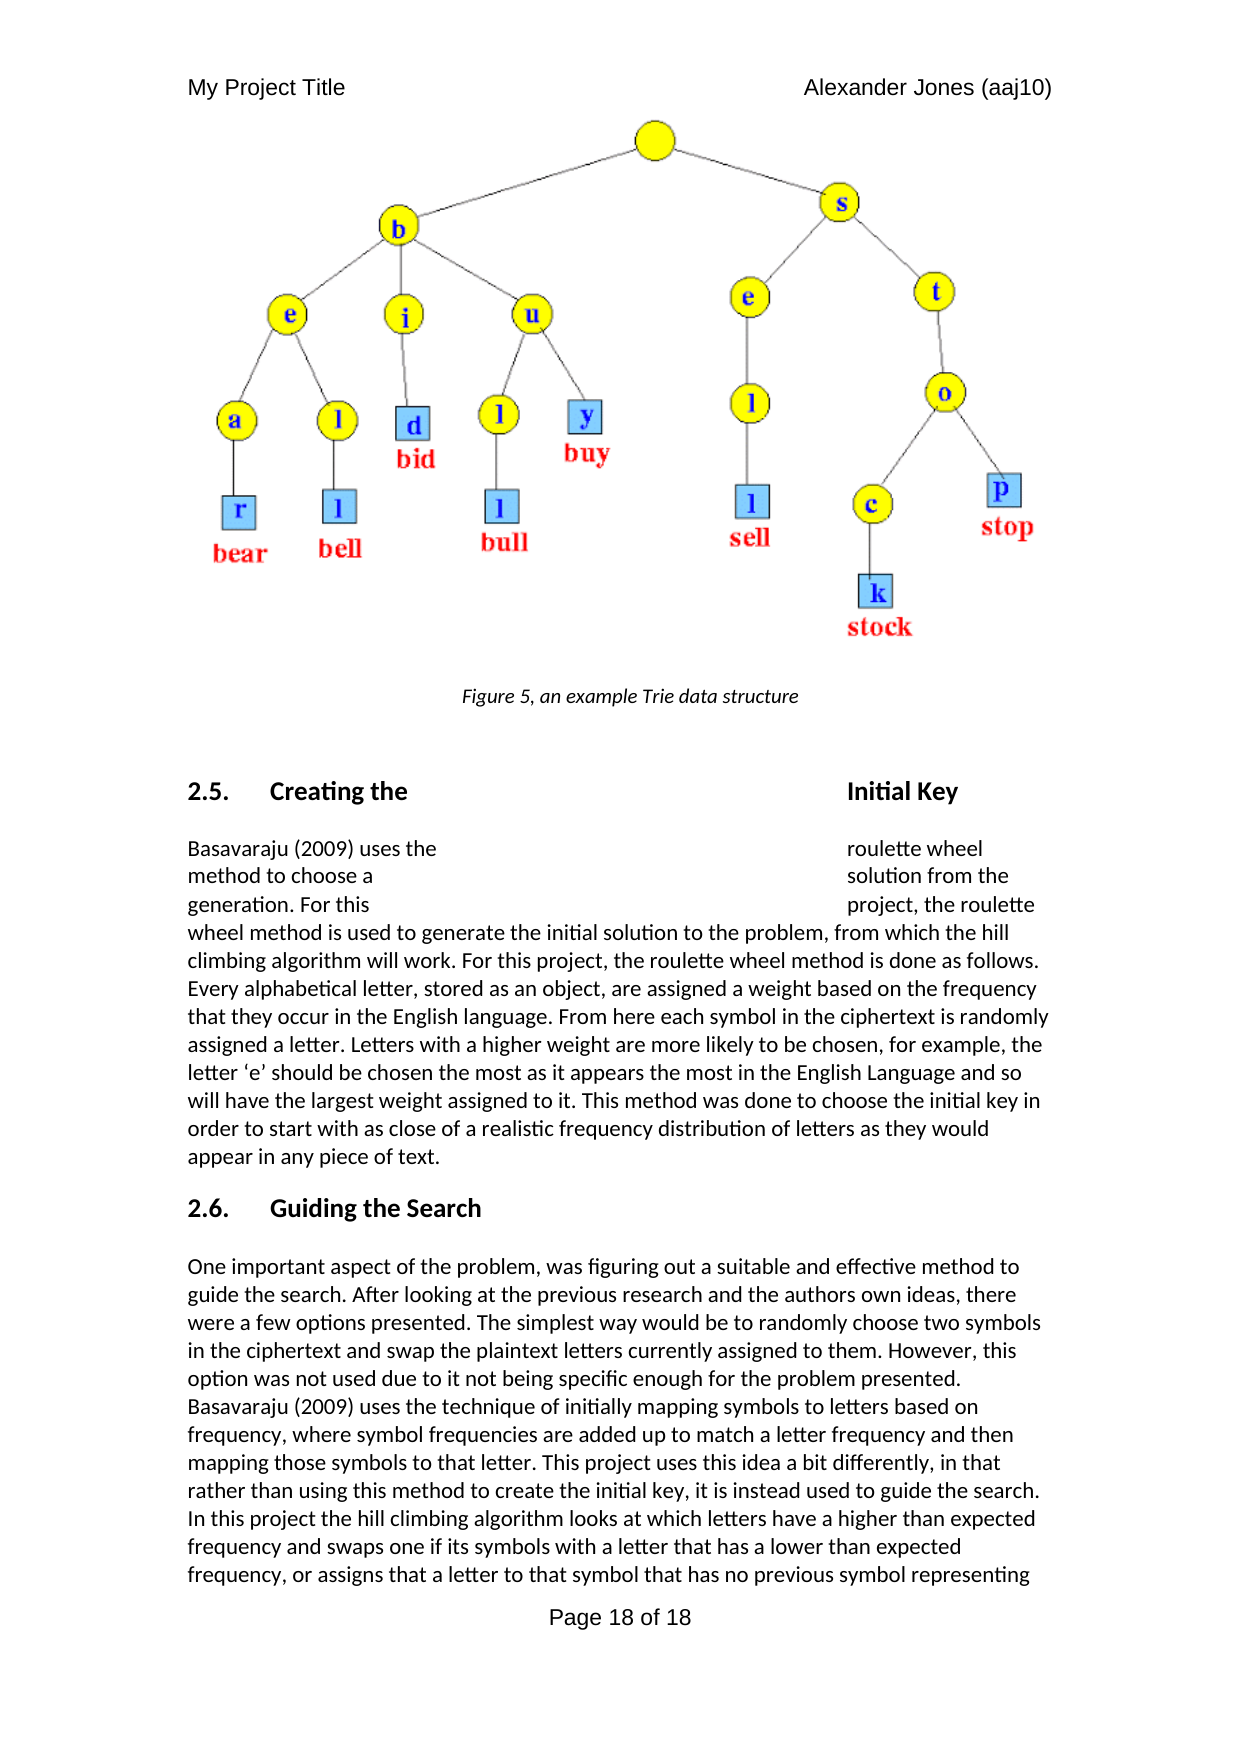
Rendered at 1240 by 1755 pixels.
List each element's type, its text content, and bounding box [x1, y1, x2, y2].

text One important aspect of the problem, was figuring out a suitable and effective method to guide the search. After looking at the previous research and the authors own ideas, there were a few options presented. The simplest way would be to randomly choose two symbols in the ciphertext and swap the plaintext letters currently assigned to them. However, this option was not used due to it not being specific enough for the problem presented. Basavaraju (2009) uses the technique of initially mapping symbols to letters based on frequency, where symbol frequencies are added up to match a letter frequency and then mapping those symbols to that letter. This project uses this idea a bit differently, in that rather than using this method to create the initial key, it is instead used to guide the search. In this project the hill climbing algorithm looks at which letters have a higher than expected frequency and swaps one if its symbols with a letter that has a lower than expected frequency, or assigns that a letter to that symbol that has no previous symbol representing [187, 1252, 1052, 1588]
subtitle Guiding the Search [187, 1191, 1052, 1224]
subtitle Initial Key [847, 774, 1052, 807]
text Basavaraju (2009) uses the roulette wheel method to choose a solution from the generation. For this project, the roulette wheel method is used to generate the initial solution to the problem, from which the hill climbing algorithm will work. For this project, the roulette wheel method is done as follows. Every alphabetical letter, stored as an object, are assigned a weight based on the frequency that they occur in the English language. From here each symbol in the ciphertext is randomly assigned a letter. Letters with a higher weight are more likely to be chosen, for example, the letter ‘e’ should be chosen the most as it appears the most in the English Language and so will have the largest weight assigned to it. This method was done to choose the initial key in order to start with as close of a realistic frequency distribution of letters as they would appear in any piece of text. [187, 834, 1052, 1170]
subtitle Creating the [187, 774, 447, 807]
text Figure 5, an example Trie data structure [462, 684, 832, 709]
